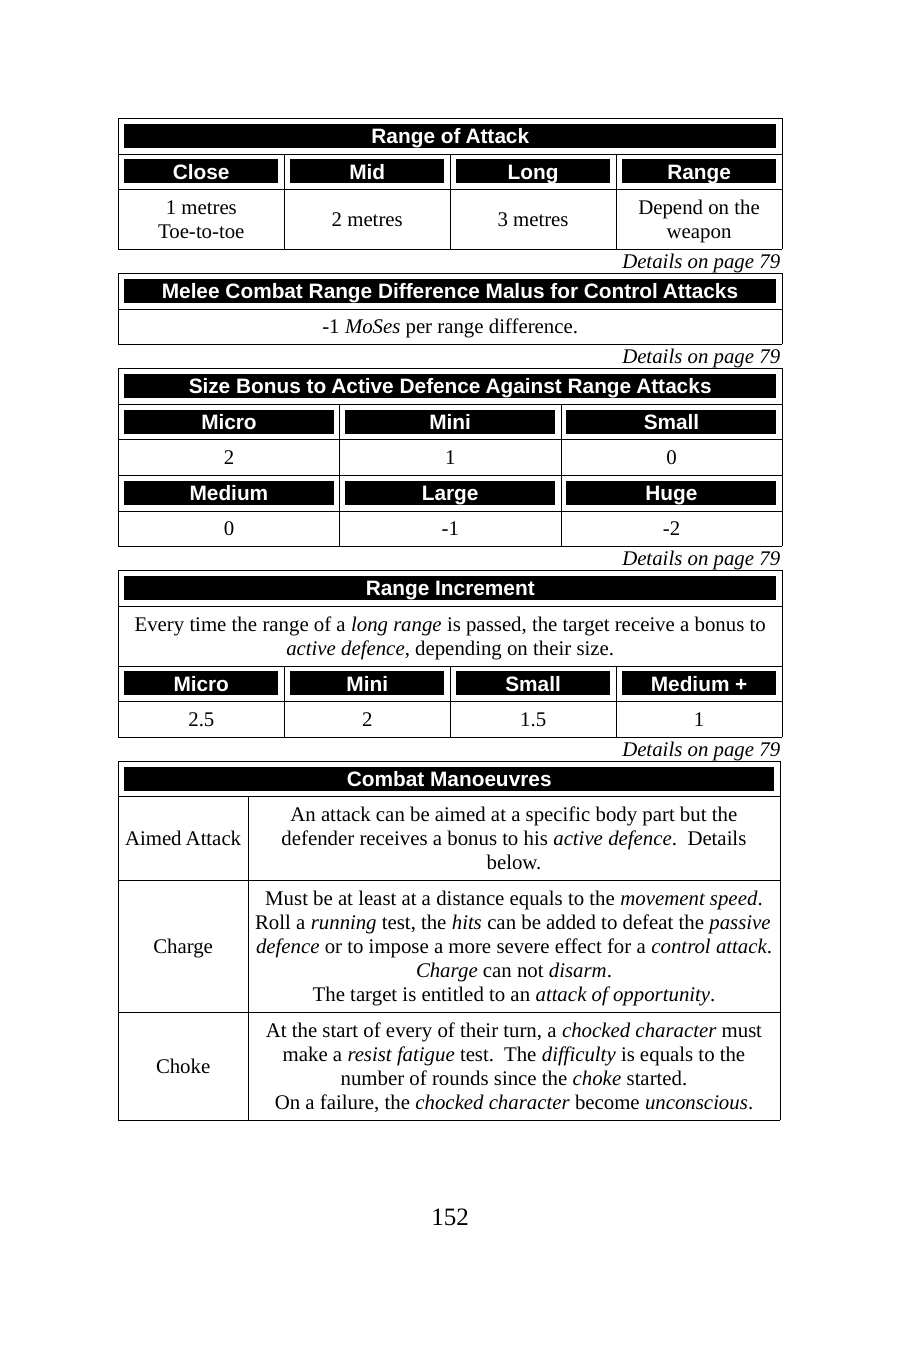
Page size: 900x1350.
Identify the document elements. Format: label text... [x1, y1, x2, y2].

table_cell Must be at least at a distance equals to the movement speed. Roll a running test, the hits can be added to defeat the passive defence or to impose a more severe effect for a control attack. Charge can not disarm. The target is entitled to an attack of opportunity. [249, 881, 780, 1012]
table_cell Mid [285, 155, 450, 189]
table_cell Micro [119, 405, 339, 439]
table_cell An attack can be aimed at a specific body part but the defender receives a bonus to his active defence. Details below. [249, 797, 780, 880]
table_cell 2 metres [285, 190, 450, 249]
table_cell 0 [562, 440, 782, 475]
table_cell 1 [340, 440, 561, 475]
table_cell -1 [340, 512, 561, 546]
table_cell Long [451, 155, 616, 189]
table_header Range Increment [119, 571, 782, 606]
table_cell Close [119, 155, 284, 189]
table_cell Every time the range of a long range is passed, the target receive a bonus to active defence, depending on their size. [119, 607, 782, 666]
table_cell Aimed Attack [119, 797, 248, 880]
table_header Size Bonus to Active Defence Against Range Attacks [119, 369, 782, 404]
table_cell Range [617, 155, 782, 189]
table_cell 1 metres Toe-to-toe [119, 190, 284, 249]
text Details on page 79 [118, 738, 782, 761]
table_cell Small [451, 667, 616, 701]
table_cell 2 [285, 702, 450, 737]
table_cell -2 [562, 512, 782, 546]
table_cell At the start of every of their turn, a chocked character must make a resist fatigue test. The difficulty is equals to the number of rounds since the choke started. On a failure, the chocked character become unconscious. [249, 1013, 780, 1120]
table_cell 2.5 [119, 702, 284, 737]
table_cell Mini [340, 405, 561, 439]
table_cell 2 [119, 440, 339, 475]
table_cell Micro [119, 667, 284, 701]
table_cell Large [340, 476, 561, 511]
table_cell Medium + [617, 667, 782, 701]
table_cell Small [562, 405, 782, 439]
table_cell 1.5 [451, 702, 616, 737]
table_cell Medium [119, 476, 339, 511]
table_header Combat Manoeuvres [119, 762, 780, 796]
text Details on page 79 [118, 345, 782, 368]
table_header Range of Attack [119, 119, 782, 154]
text Details on page 79 [118, 547, 782, 570]
table_cell 1 [617, 702, 782, 737]
text Details on page 79 [118, 250, 782, 273]
table_cell Depend on the weapon [617, 190, 782, 249]
table_cell Choke [119, 1013, 248, 1120]
table_cell Charge [119, 881, 248, 1012]
table_cell -1 MoSes per range difference. [119, 310, 782, 344]
table_cell 0 [119, 512, 339, 546]
table_header Melee Combat Range Difference Malus for Control Attacks [119, 274, 782, 308]
table_cell Mini [285, 667, 450, 701]
table_cell Huge [562, 476, 782, 511]
table_cell 3 metres [451, 190, 616, 249]
